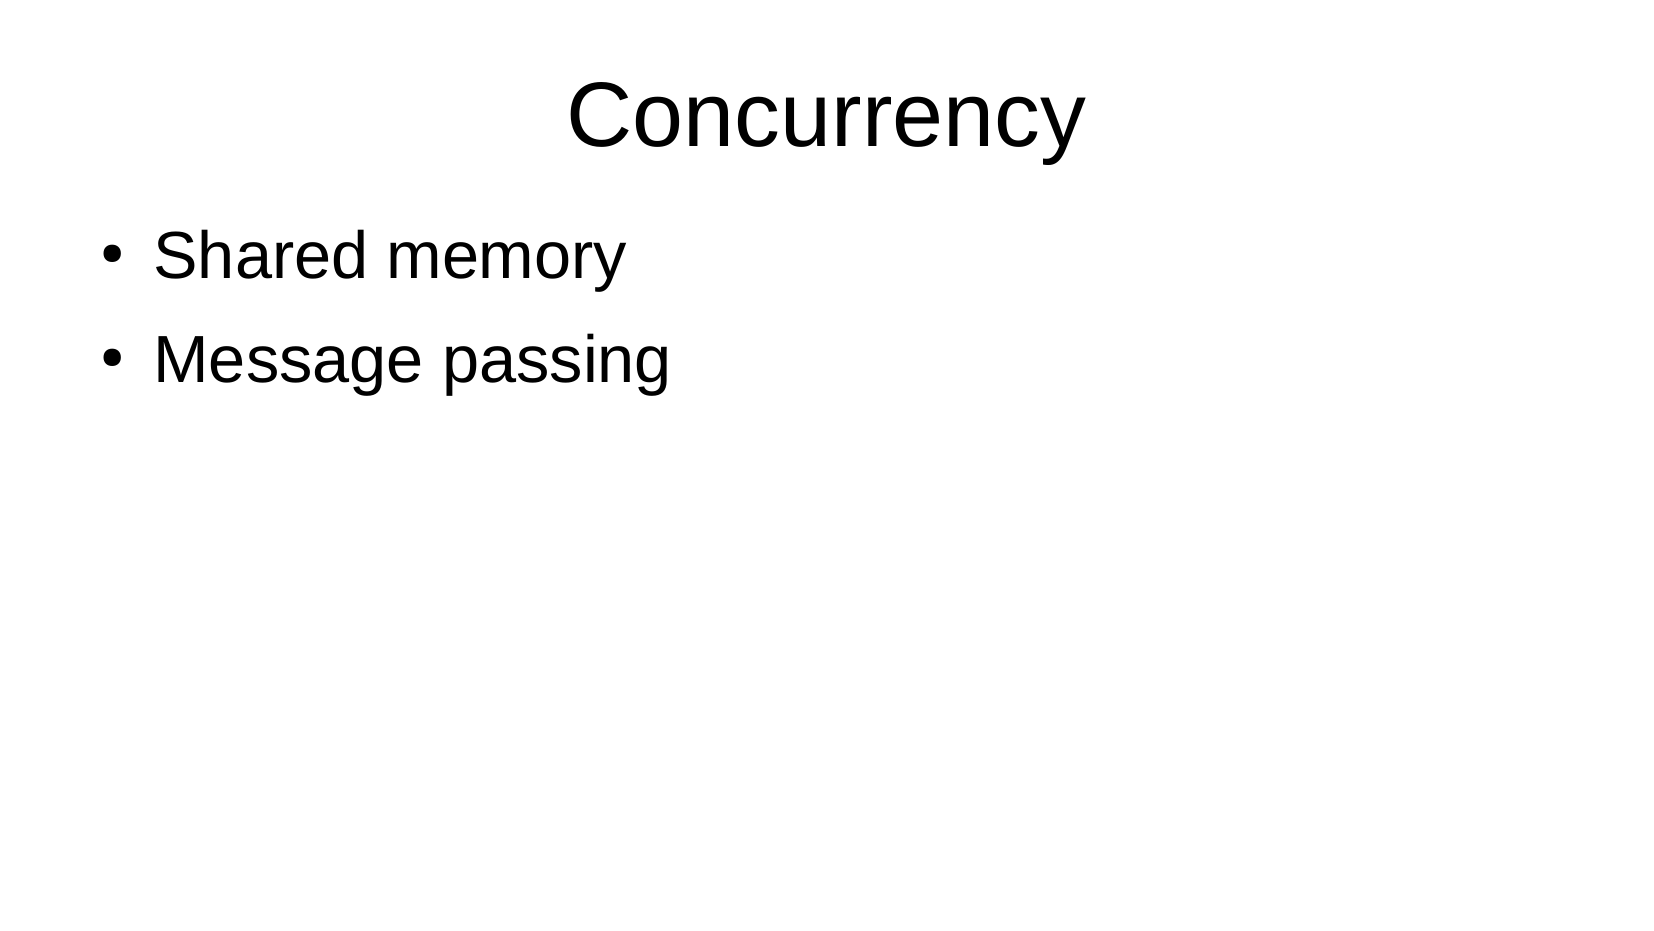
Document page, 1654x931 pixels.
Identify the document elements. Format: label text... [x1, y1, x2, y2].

list Shared memory Message passing [82, 217, 1571, 758]
title Concurrency [82, 37, 1571, 193]
